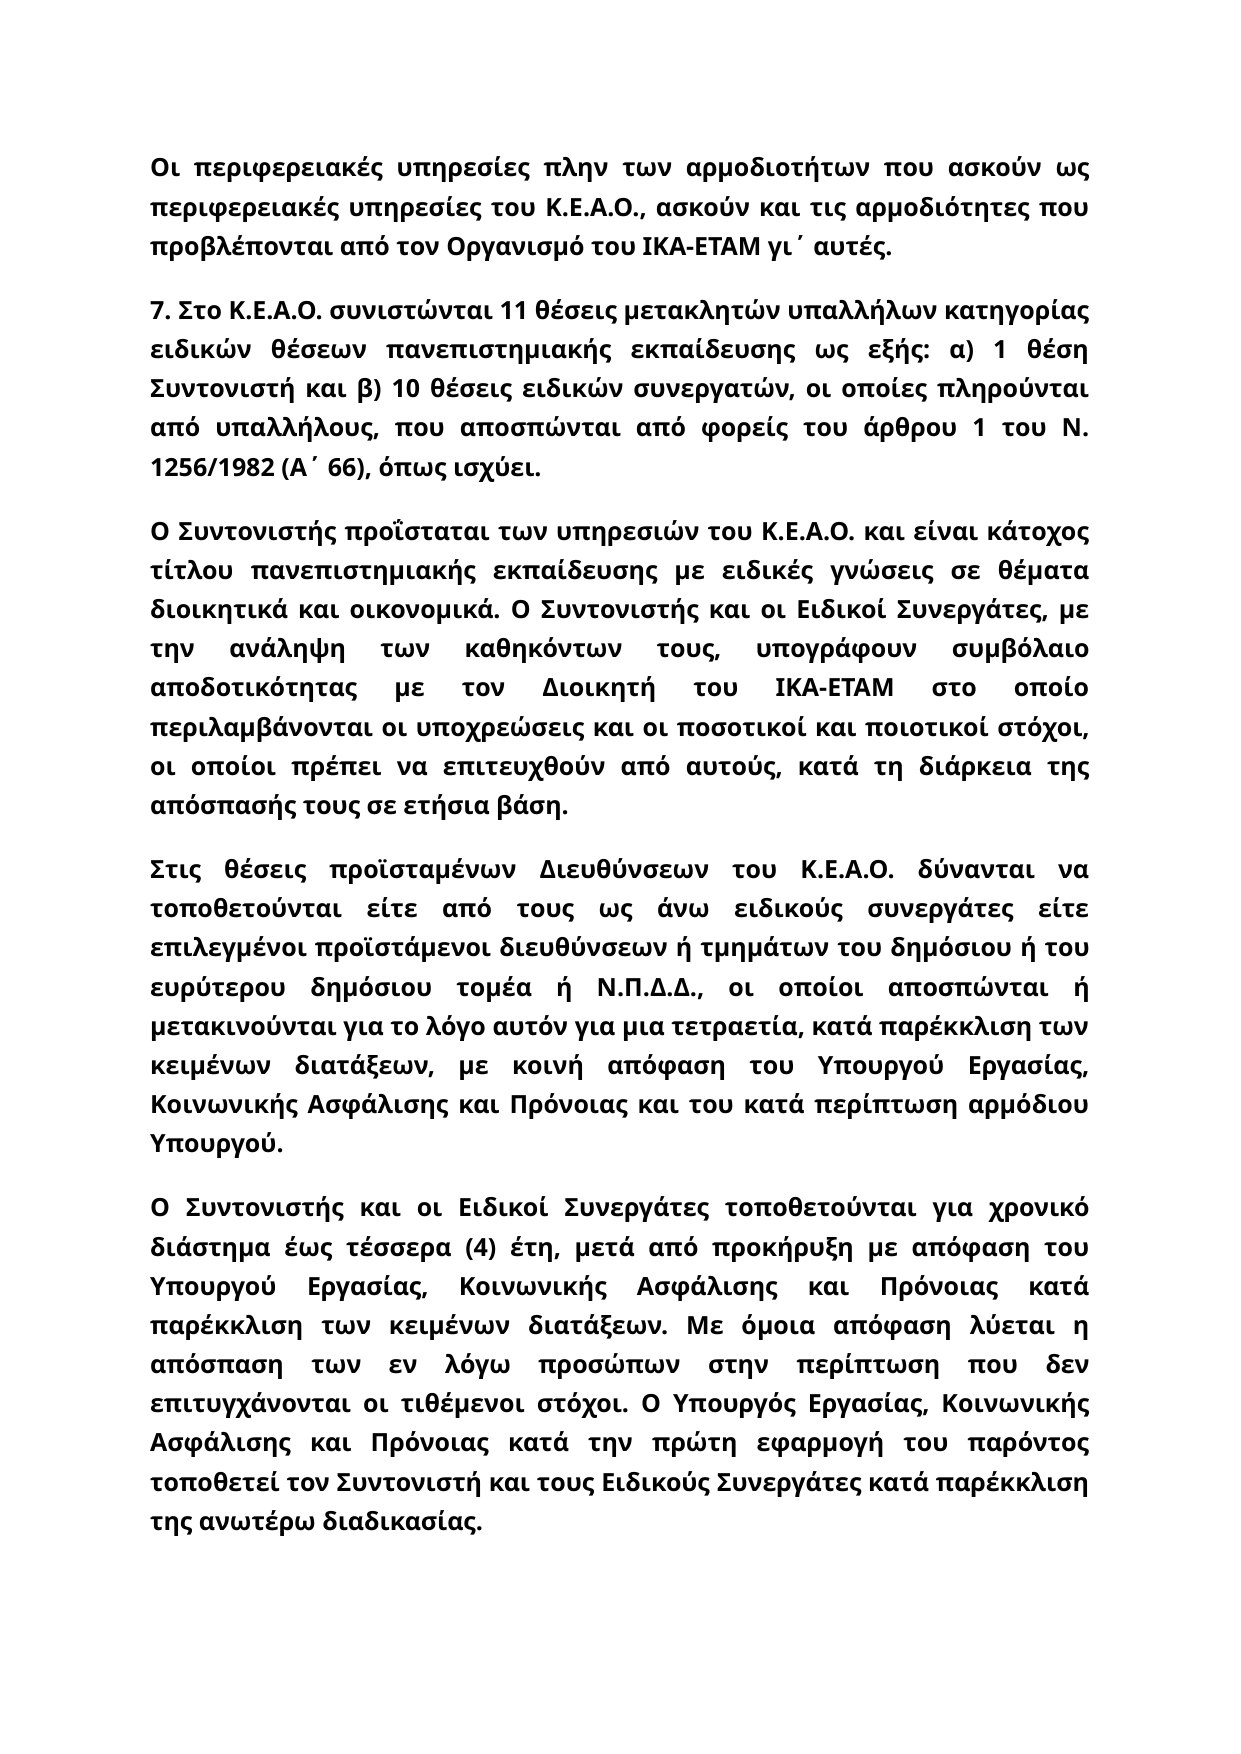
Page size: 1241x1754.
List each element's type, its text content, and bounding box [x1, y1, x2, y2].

text Οι περιφερειακές υπηρεσίες πλην των αρμοδιοτήτων που ασκούν ως περιφερειακές υπηρεσίες του Κ.Ε.Α.Ο., ασκούν και τις αρμοδιότητες που προβλέπονται από τον Οργανισμό του ΙΚΑ-ΕΤΑΜ γι΄ αυτές. [150, 150, 1090, 262]
text 7. Στο Κ.Ε.Α.Ο. συνιστώνται 11 θέσεις μετακλητών υπαλλήλων κατηγορίας ειδικών θέσεων πανεπιστημιακής εκπαίδευσης ως εξής: α) 1 θέση Συντονιστή και β) 10 θέσεις ειδικών συνεργατών, οι οποίες πληρούνται από υπαλλήλους, που αποσπώνται από φορείς του άρθρου 1 του Ν. 1256/1982 (Α΄ 66), όπως ισχύει. [150, 292, 1090, 483]
text Ο Συντονιστής προΐσταται των υπηρεσιών του Κ.Ε.Α.Ο. και είναι κάτοχος τίτλου πανεπιστημιακής εκπαίδευσης με ειδικές γνώσεις σε θέματα διοικητικά και οικονομικά. Ο Συντονιστής και οι Ειδικοί Συνεργάτες, με την ανάληψη των καθηκόντων τους, υπογράφουν συμβόλαιο αποδοτικότητας με τον Διοικητή του ΙΚΑ-ΕΤΑΜ στο οποίο περιλαμβάνονται οι υποχρεώσεις και οι ποσοτικοί και ποιοτικοί στόχοι, οι οποίοι πρέπει να επιτευχθούν από αυτούς, κατά τη διάρκεια της απόσπασής τους σε ετήσια βάση. [150, 513, 1090, 822]
text Στις θέσεις προϊσταμένων Διευθύνσεων του Κ.Ε.Α.Ο. δύνανται να τοποθετούνται είτε από τους ως άνω ειδικούς συνεργάτες είτε επιλεγμένοι προϊστάμενοι διευθύνσεων ή τμημάτων του δημόσιου ή του ευρύτερου δημόσιου τομέα ή Ν.Π.Δ.Δ., οι οποίοι αποσπώνται ή μετακινούνται για το λόγο αυτόν για μια τετραετία, κατά παρέκκλιση των κειμένων διατάξεων, με κοινή απόφαση του Υπουργού Εργασίας, Κοινωνικής Ασφάλισης και Πρόνοιας και του κατά περίπτωση αρμόδιου Υπουργού. [150, 852, 1090, 1160]
text Ο Συντονιστής και οι Ειδικοί Συνεργάτες τοποθετούνται για χρονικό διάστημα έως τέσσερα (4) έτη, μετά από προκήρυξη με απόφαση του Υπουργού Εργασίας, Κοινωνικής Ασφάλισης και Πρόνοιας κατά παρέκκλιση των κειμένων διατάξεων. Με όμοια απόφαση λύεται η απόσπαση των εν λόγω προσώπων στην περίπτωση που δεν επιτυγχάνονται οι τιθέμενοι στόχοι. Ο Υπουργός Εργασίας, Κοινωνικής Ασφάλισης και Πρόνοιας κατά την πρώτη εφαρμογή του παρόντος τοποθετεί τον Συντονιστή και τους Ειδικούς Συνεργάτες κατά παρέκκλιση της ανωτέρω διαδικασίας. [150, 1190, 1090, 1537]
